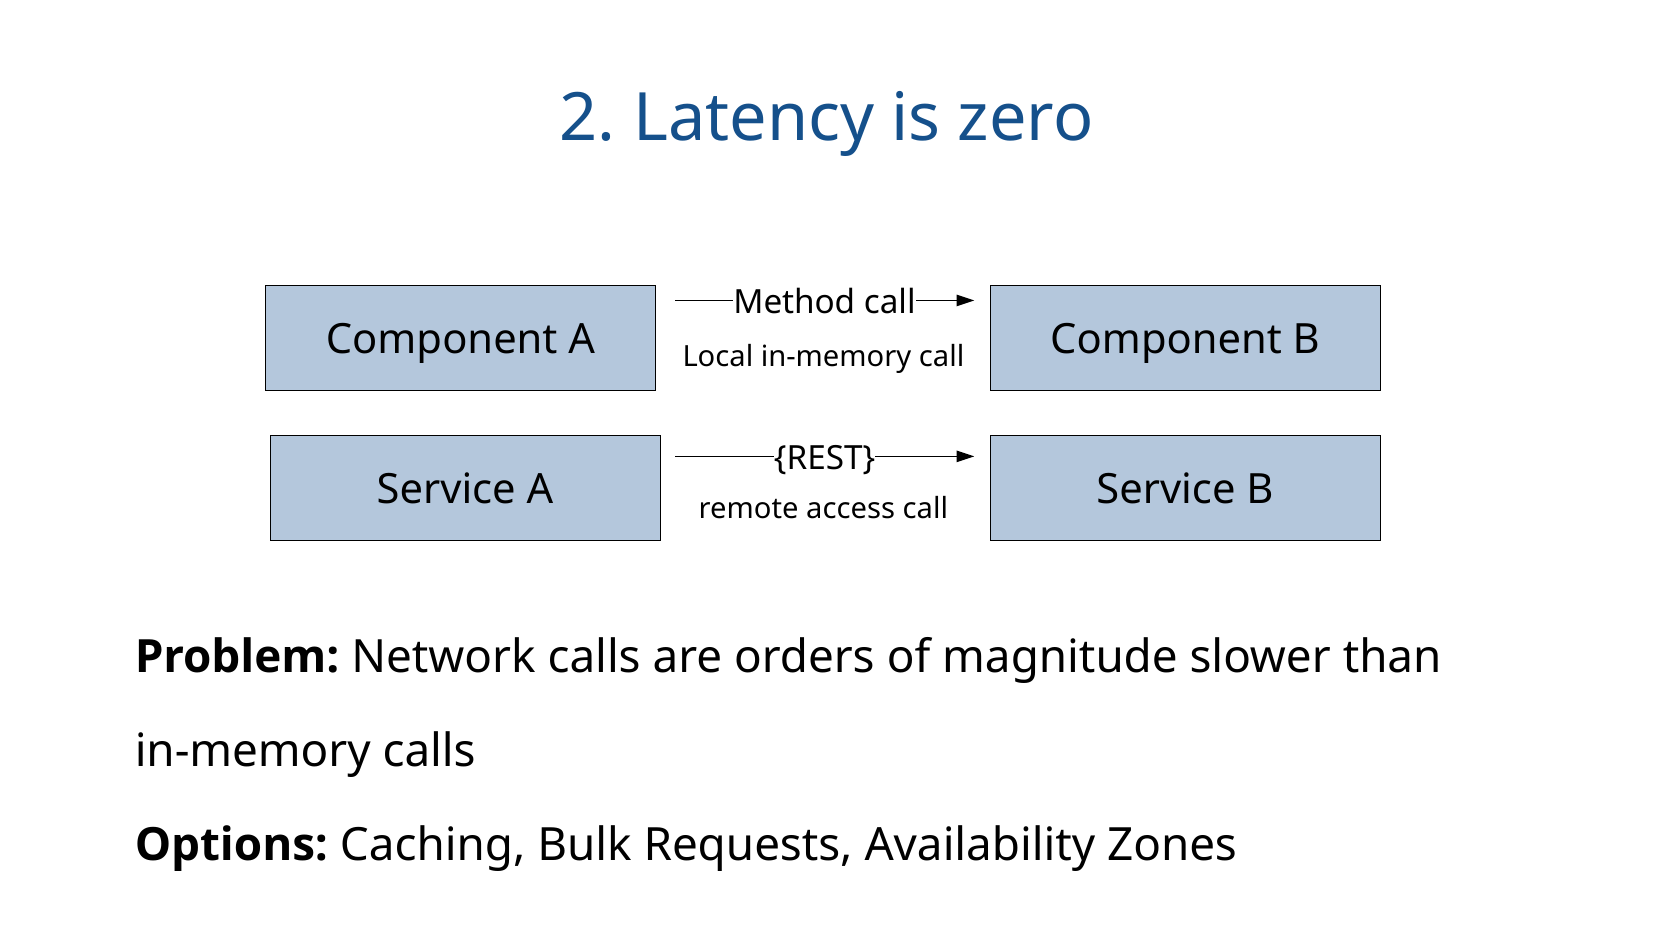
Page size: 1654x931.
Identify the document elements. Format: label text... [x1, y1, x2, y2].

text_box Component B [990, 285, 1381, 391]
text_box Service A [270, 435, 661, 541]
title 2. Latency is zero [82, 36, 1571, 193]
text_box remote access call [680, 479, 966, 572]
text_box Problem: Network calls are orders of magnitude slower than in-memory calls Options: Caching, Bulk Requests, Availability Zones [120, 585, 1516, 882]
text_box Service B [990, 435, 1381, 541]
text_box Component A [265, 285, 656, 391]
text_box Local in-memory call [666, 327, 982, 421]
